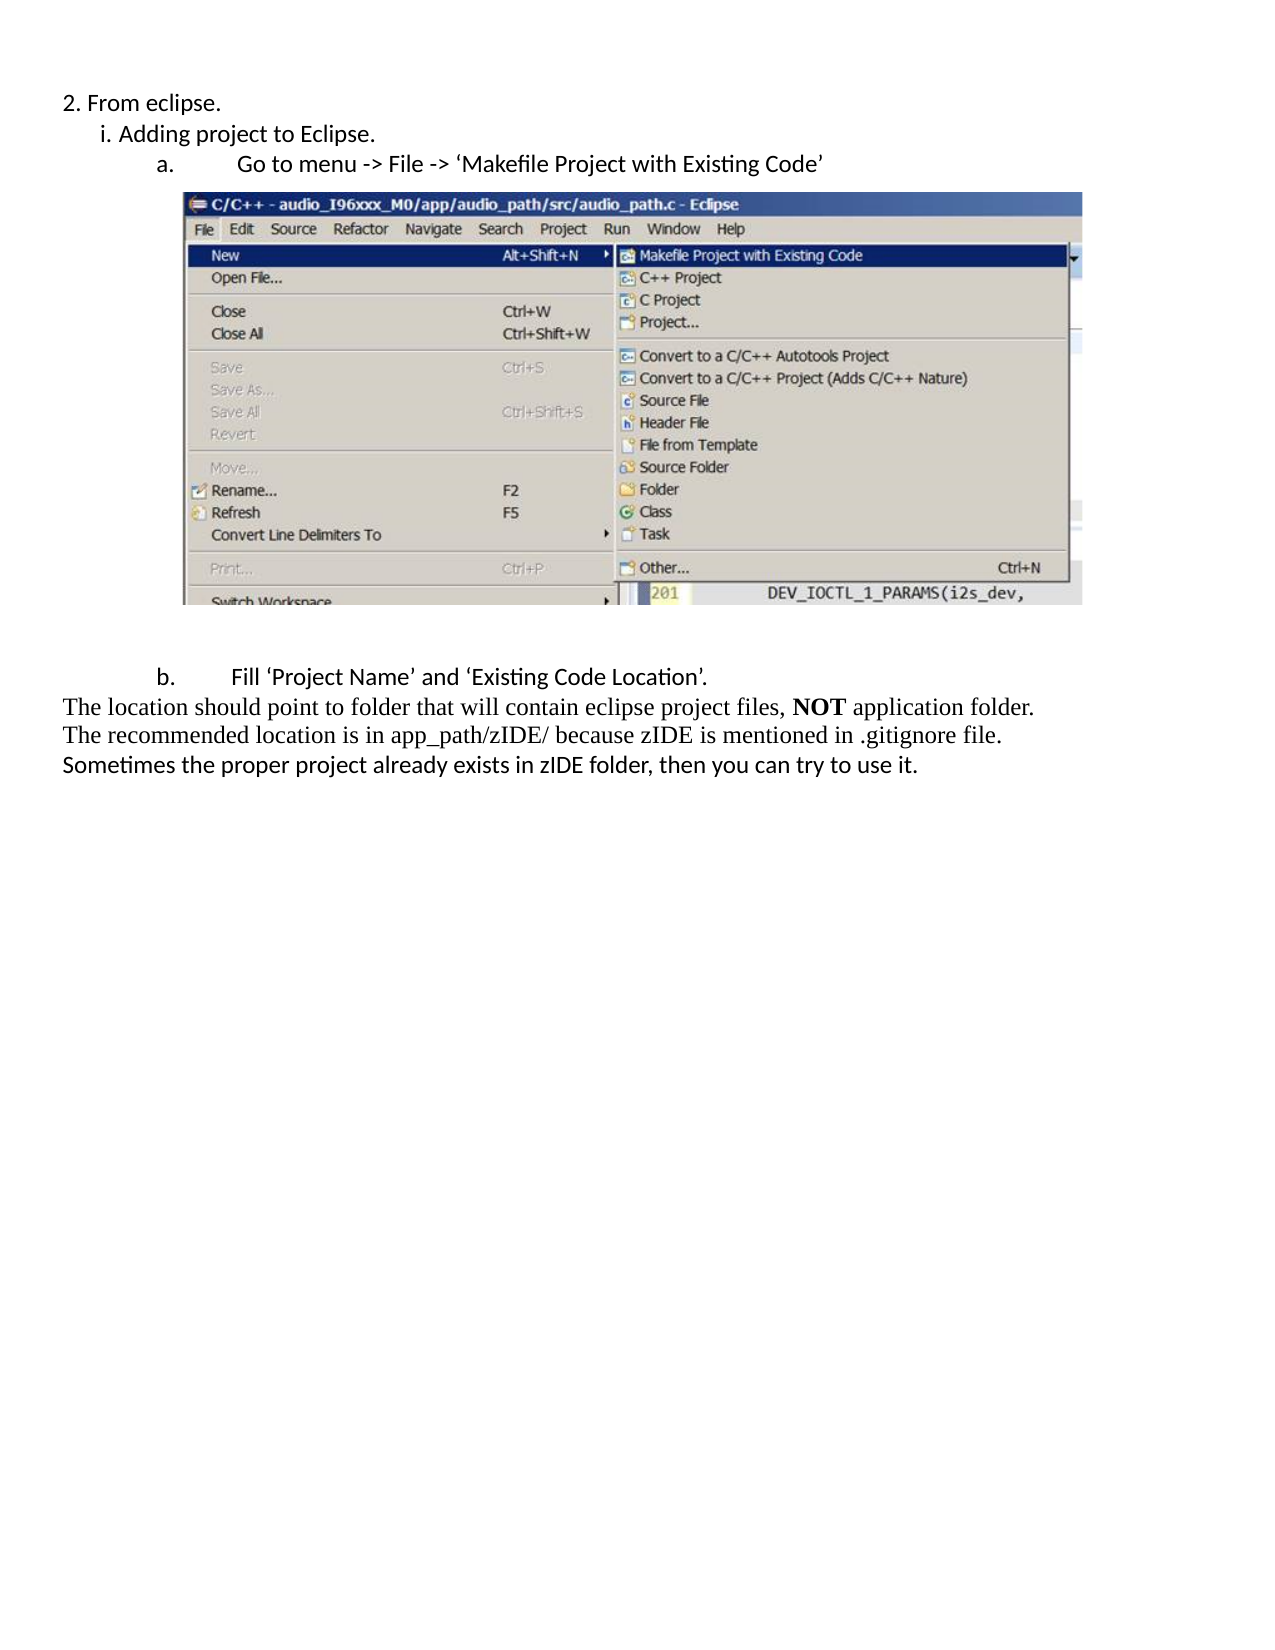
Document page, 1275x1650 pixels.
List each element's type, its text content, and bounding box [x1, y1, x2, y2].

text 2. From eclipse. [62, 87, 1202, 118]
text Sometimes the proper project already exists in zIDE folder, then you can try to use it. [62, 749, 1202, 780]
list Fill ‘Project Name’ and ‘Existing Code Location’. [156, 661, 1202, 692]
list Adding project to Eclipse. [100, 118, 1202, 148]
text The location should point to folder that will contain eclipse project files, NOT application folder. [62, 692, 1202, 720]
text The recommended location is in app_path/zIDE/ because zIDE is mentioned in .gitignore file. [62, 720, 1202, 749]
list Go to menu -> File -> ‘Makefile Project with Existing Code’ [156, 148, 1202, 179]
